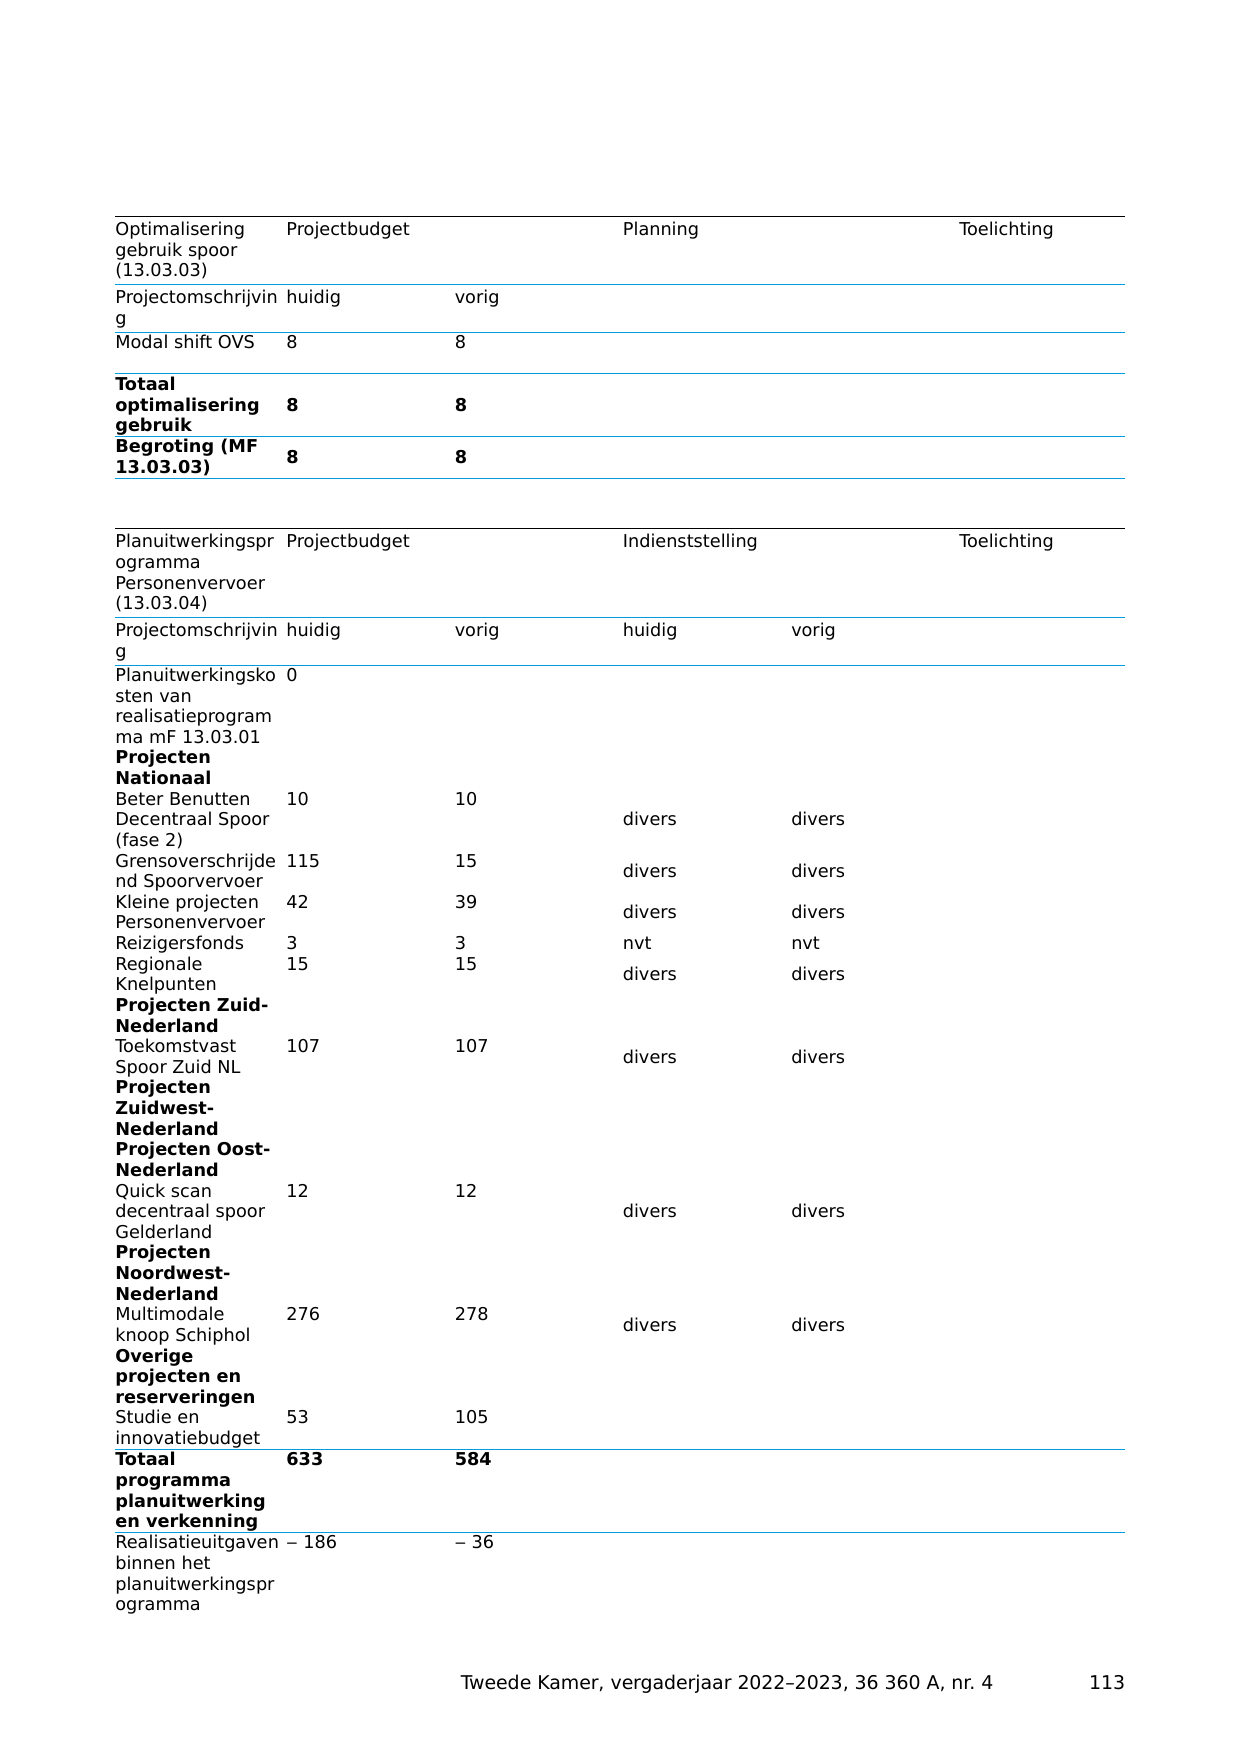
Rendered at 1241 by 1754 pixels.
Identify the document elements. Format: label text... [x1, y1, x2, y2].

table_cell Projecten Oost-Nederland [115, 1139, 283, 1181]
table_cell Projecten Zuid-Nederland [115, 995, 283, 1036]
table_cell divers [620, 892, 788, 933]
table_cell 15 [452, 954, 620, 995]
table_cell [452, 995, 620, 1036]
table_cell huidig [283, 618, 452, 664]
table_cell [452, 1139, 620, 1181]
table_cell [452, 1346, 620, 1407]
table_cell [956, 353, 1125, 373]
table_cell divers [620, 851, 788, 892]
table_cell Modal shift OVS [115, 333, 283, 353]
table_cell [956, 892, 1125, 933]
table_cell [283, 1139, 452, 1181]
table_cell 12 [452, 1181, 620, 1242]
table_cell 10 [452, 789, 620, 851]
table_cell [620, 353, 788, 373]
table_cell [620, 374, 788, 436]
table_cell divers [788, 1304, 956, 1346]
table_cell [956, 618, 1125, 664]
table_cell Projecten Zuidwest-Nederland [115, 1078, 283, 1139]
table_cell [956, 1304, 1125, 1346]
table_cell [452, 1243, 620, 1304]
table_cell Indienststelling [620, 529, 956, 617]
table_cell 12 [283, 1181, 452, 1242]
table_cell 584 [452, 1450, 620, 1532]
table_header Tabel 18 Optimalisering gebruik spoorwegen 13.03.03 (bedragen x € 1 miljoen) [115, 191, 1125, 216]
table_cell vorig [788, 618, 956, 664]
table_cell [956, 374, 1125, 436]
table_cell Multimodale knoop Schiphol [115, 1304, 283, 1346]
table_cell [956, 954, 1125, 995]
table_cell [452, 666, 620, 747]
table_cell 633 [283, 1450, 452, 1532]
table_cell divers [788, 954, 956, 995]
table_cell Projectomschrijving [115, 618, 283, 664]
table_cell 107 [452, 1036, 620, 1077]
table_cell [956, 285, 1125, 332]
table_cell 53 [283, 1408, 452, 1449]
table_cell [956, 1533, 1125, 1615]
table_cell Toekomstvast Spoor Zuid NL [115, 1036, 283, 1077]
table_cell Projecten Nationaal [115, 748, 283, 789]
table_cell Grensoverschrijdend Spoorvervoer [115, 851, 283, 892]
table_cell [956, 1346, 1125, 1407]
table_cell 15 [283, 954, 452, 995]
table_cell [956, 666, 1125, 747]
table_cell [620, 1078, 788, 1139]
table_cell divers [788, 851, 956, 892]
table_cell [620, 1346, 788, 1407]
table_cell divers [620, 1036, 788, 1077]
table_cell Planuitwerkingskosten van realisatieprogramma mF 13.03.01 [115, 666, 283, 747]
table_cell [620, 748, 788, 789]
table_cell [956, 333, 1125, 353]
table_cell [956, 748, 1125, 789]
table_cell [788, 666, 956, 747]
table_cell 3 [283, 933, 452, 954]
table_cell [115, 353, 283, 373]
table_cell [956, 1243, 1125, 1304]
table_cell Beter Benutten Decentraal Spoor (fase 2) [115, 789, 283, 851]
table_cell [956, 933, 1125, 954]
table_cell nvt [620, 933, 788, 954]
table_cell 8 [452, 333, 620, 353]
table_cell 8 [283, 437, 452, 477]
table_cell divers [788, 1181, 956, 1242]
table_cell [620, 1450, 788, 1532]
table_cell [788, 748, 956, 789]
table_cell ‒ 186 [283, 1533, 452, 1615]
table_cell Realisatieuitgaven binnen het planuitwerkingsprogramma [115, 1533, 283, 1615]
table_cell Totaal programma planuitwerking en verkenning [115, 1450, 283, 1532]
table_cell 276 [283, 1304, 452, 1346]
table_cell [452, 353, 620, 373]
table_cell [283, 748, 452, 789]
table_cell [956, 1181, 1125, 1242]
table_cell 107 [283, 1036, 452, 1077]
table_cell Overige projecten en reserveringen [115, 1346, 283, 1407]
table_cell 42 [283, 892, 452, 933]
table_cell Projectbudget [283, 217, 620, 284]
table_cell divers [620, 789, 788, 851]
table_cell [788, 333, 956, 353]
table_cell huidig [283, 285, 452, 332]
table_cell huidig [620, 618, 788, 664]
table_cell divers [620, 1304, 788, 1346]
table_cell divers [788, 892, 956, 933]
table_cell Begroting (MF 13.03.03) [115, 437, 283, 477]
table_header Tabel 19 Planning en studies Personenenvervoer spoorwegen 13.03.04 (bedragen x € 1 miljoen) [115, 503, 1125, 528]
table_cell [956, 789, 1125, 851]
table_cell 0 [283, 666, 452, 747]
table_cell Planning [620, 217, 956, 284]
table_cell [956, 851, 1125, 892]
table_cell divers [620, 1181, 788, 1242]
table_cell [283, 1078, 452, 1139]
table_cell [788, 1346, 956, 1407]
table_cell [788, 1450, 956, 1532]
table_cell [283, 995, 452, 1036]
table_cell [788, 353, 956, 373]
table_cell 3 [452, 933, 620, 954]
table_cell Toelichting [956, 217, 1125, 284]
table_cell 105 [452, 1408, 620, 1449]
table_cell [620, 437, 788, 477]
table_cell Regionale Knelpunten [115, 954, 283, 995]
table_cell [788, 285, 956, 332]
table_cell [620, 666, 788, 747]
table_cell [788, 1533, 956, 1615]
table_cell Quick scan decentraal spoor Gelderland [115, 1181, 283, 1242]
table_cell 39 [452, 892, 620, 933]
table_cell Kleine projecten Personenvervoer [115, 892, 283, 933]
table_cell nvt [788, 933, 956, 954]
table_cell [452, 1078, 620, 1139]
table_cell [283, 353, 452, 373]
table_cell [788, 1139, 956, 1181]
table_cell [620, 333, 788, 353]
table_cell 8 [283, 333, 452, 353]
table_cell divers [620, 954, 788, 995]
table_cell 15 [452, 851, 620, 892]
table_cell Studie en innovatiebudget [115, 1408, 283, 1449]
table_cell Reizigersfonds [115, 933, 283, 954]
table_cell 8 [283, 374, 452, 436]
table_cell Totaal optimalisering gebruik [115, 374, 283, 436]
table_cell Optimalisering gebruik spoor (13.03.03) [115, 217, 283, 284]
table_cell 115 [283, 851, 452, 892]
table_cell [452, 748, 620, 789]
table_cell 8 [452, 437, 620, 477]
table_cell 10 [283, 789, 452, 851]
table_cell [620, 995, 788, 1036]
table_cell [956, 995, 1125, 1036]
table_cell [620, 285, 788, 332]
table_cell [956, 1408, 1125, 1449]
table_cell [283, 1243, 452, 1304]
table_cell 8 [452, 374, 620, 436]
table_cell [620, 1408, 788, 1449]
table_cell [788, 1408, 956, 1449]
table_cell vorig [452, 285, 620, 332]
table_cell divers [788, 789, 956, 851]
table_cell [788, 995, 956, 1036]
table_cell ‒ 36 [452, 1533, 620, 1615]
table_cell [788, 1078, 956, 1139]
table_cell [956, 1036, 1125, 1077]
table_cell [620, 1139, 788, 1181]
table_cell Planuitwerkingsprogramma Personenvervoer (13.03.04) [115, 529, 283, 617]
table_cell [956, 437, 1125, 477]
table_cell [620, 1533, 788, 1615]
table_cell Toelichting [956, 529, 1125, 617]
table_cell [788, 437, 956, 477]
table_cell [956, 1450, 1125, 1532]
table_cell divers [788, 1036, 956, 1077]
table_cell [956, 1078, 1125, 1139]
table_cell vorig [452, 618, 620, 664]
table_cell [788, 1243, 956, 1304]
table_cell 278 [452, 1304, 620, 1346]
table_cell Projecten Noordwest-Nederland [115, 1243, 283, 1304]
table_cell [283, 1346, 452, 1407]
table_cell [620, 1243, 788, 1304]
table_cell Projectomschrijving [115, 285, 283, 332]
table_cell Projectbudget [283, 529, 620, 617]
table_cell [956, 1139, 1125, 1181]
table_cell [788, 374, 956, 436]
